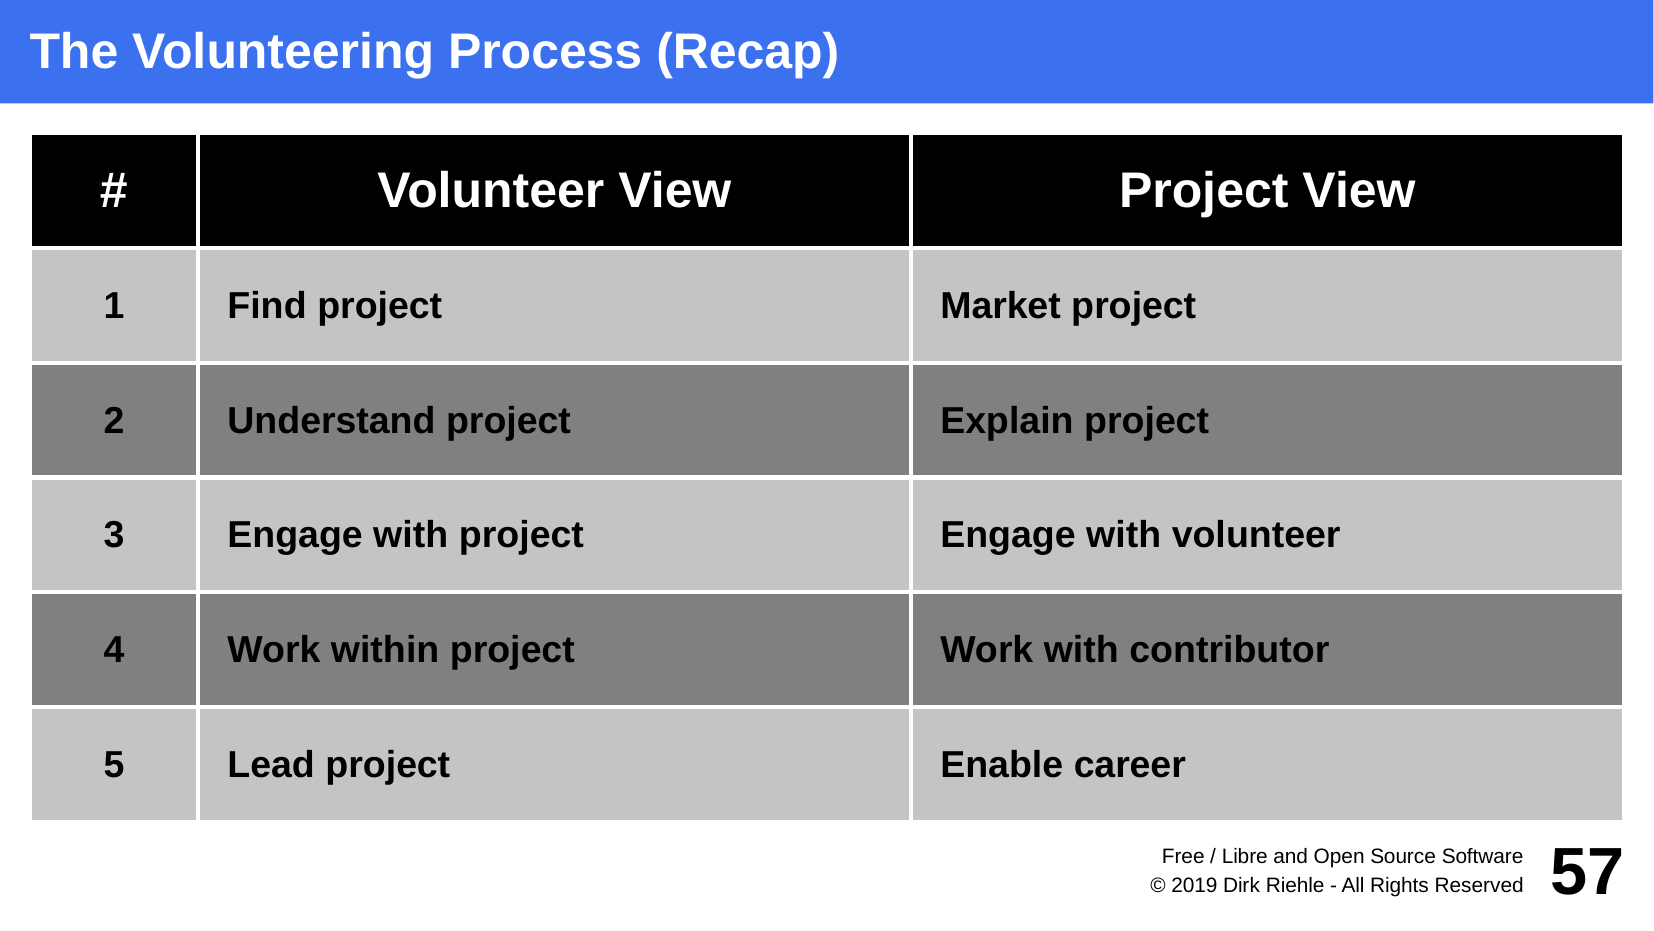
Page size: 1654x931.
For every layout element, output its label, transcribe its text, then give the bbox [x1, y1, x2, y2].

table_cell Understand project [200, 365, 909, 475]
table_header # [32, 135, 196, 246]
table_cell Engage with volunteer [913, 480, 1622, 590]
table_cell 5 [32, 709, 196, 820]
table_cell Lead project [200, 709, 909, 820]
table_cell 1 [32, 250, 196, 361]
table_header Volunteer View [200, 135, 909, 246]
table_header Project View [913, 135, 1622, 246]
table_cell 4 [32, 594, 196, 705]
table_cell Market project [913, 250, 1622, 361]
table_cell Enable career [913, 709, 1622, 820]
table_cell Find project [200, 250, 909, 361]
table_cell Engage with project [200, 480, 909, 590]
table_cell Explain project [913, 365, 1622, 475]
title The Volunteering Process (Recap) [0, 0, 1654, 104]
table_cell 2 [32, 365, 196, 475]
table_cell Work within project [200, 594, 909, 705]
table_cell Work with contributor [913, 594, 1622, 705]
table_cell 3 [32, 480, 196, 590]
